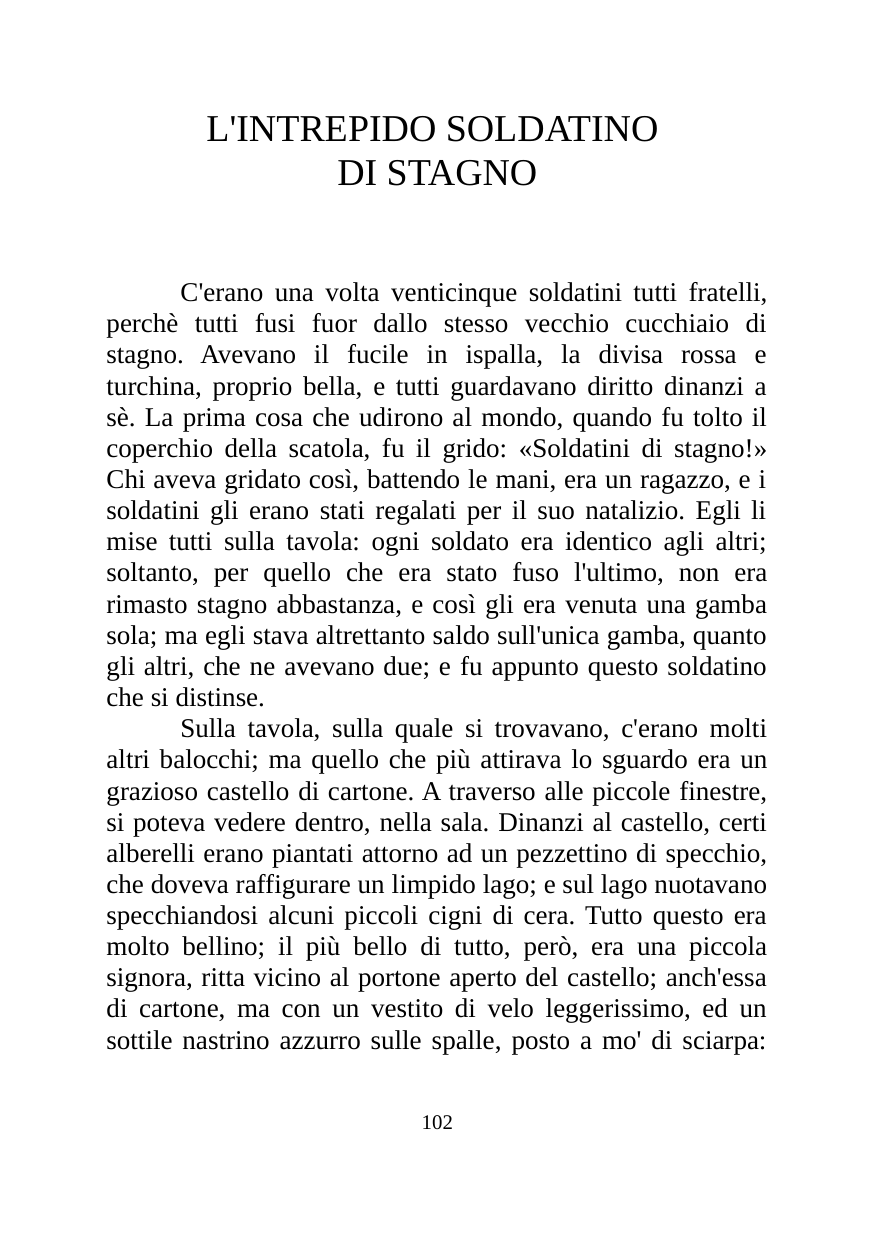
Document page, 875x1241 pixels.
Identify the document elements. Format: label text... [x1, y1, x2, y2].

text Sulla tavola, sulla quale si trovavano, c'erano molti altri balocchi; ma quello che più attirava lo sguardo era un grazioso castello di cartone. A traverso alle piccole finestre, si poteva vedere dentro, nella sala. Dinanzi al castello, certi alberelli erano piantati attorno ad un pezzettino di specchio, che doveva raffigurare un limpido lago; e sul lago nuotavano specchiandosi alcuni piccoli cigni di cera. Tutto questo era molto bellino; il più bello di tutto, però, era una piccola signora, ritta vicino al portone aperto del castello; anch'essa di cartone, ma con un vestito di velo leggerissimo, ed un sottile nastrino azzurro sulle spalle, posto a mo' di sciarpa: [106, 712, 768, 1055]
subtitle L'INTREPIDO SOLDATINO DI STAGNO [106, 106, 768, 193]
text C'erano una volta venticinque soldatini tutti fratelli, perchè tutti fusi fuor dallo stesso vecchio cucchiaio di stagno. Avevano il fucile in ispalla, la divisa rossa e turchina, proprio bella, e tutti guardavano diritto dinanzi a sè. La prima cosa che udirono al mondo, quando fu tolto il coperchio della scatola, fu il grido: «Soldatini di stagno!» Chi aveva gridato così, battendo le mani, era un ragazzo, e i soldatini gli erano stati regalati per il suo natalizio. Egli li mise tutti sulla tavola: ogni soldato era identico agli altri; soltanto, per quello che era stato fuso l'ultimo, non era rimasto stagno abbastanza, e così gli era venuta una gamba sola; ma egli stava altrettanto saldo sull'unica gamba, quanto gli altri, che ne avevano due; e fu appunto questo soldatino che si distinse. [106, 276, 768, 712]
